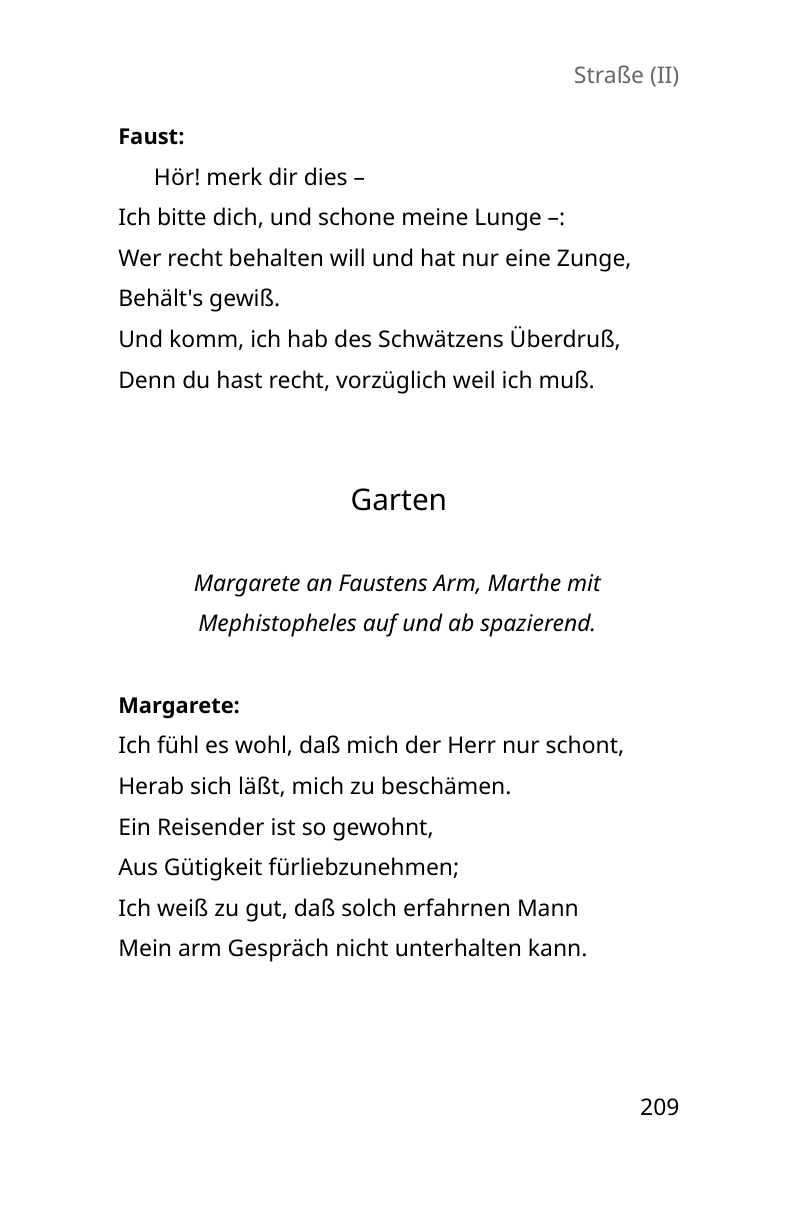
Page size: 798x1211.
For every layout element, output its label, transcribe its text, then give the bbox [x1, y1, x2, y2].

text Faust: Hör! merk dir dies – Ich bitte dich, und schone meine Lunge –: Wer recht behalten will und hat nur eine Zunge, Behält's gewiß. Und komm, ich hab des Schwätzens Überdruß, Denn du hast recht, vorzüglich weil ich muß. [118, 120, 679, 395]
text Margarete an Faustens Arm, Marthe mit Mephistopheles auf und ab spazierend. [118, 542, 679, 638]
text Margarete: Ich fühl es wohl, daß mich der Herr nur schont, Herab sich läßt, mich zu beschämen. Ein Reisender ist so gewohnt, Aus Gütigkeit fürliebzunehmen; Ich weiß zu gut, daß solch erfahrnen Mann Mein arm Gespräch nicht unterhalten kann. [118, 660, 679, 963]
subtitle Garten [118, 457, 679, 519]
